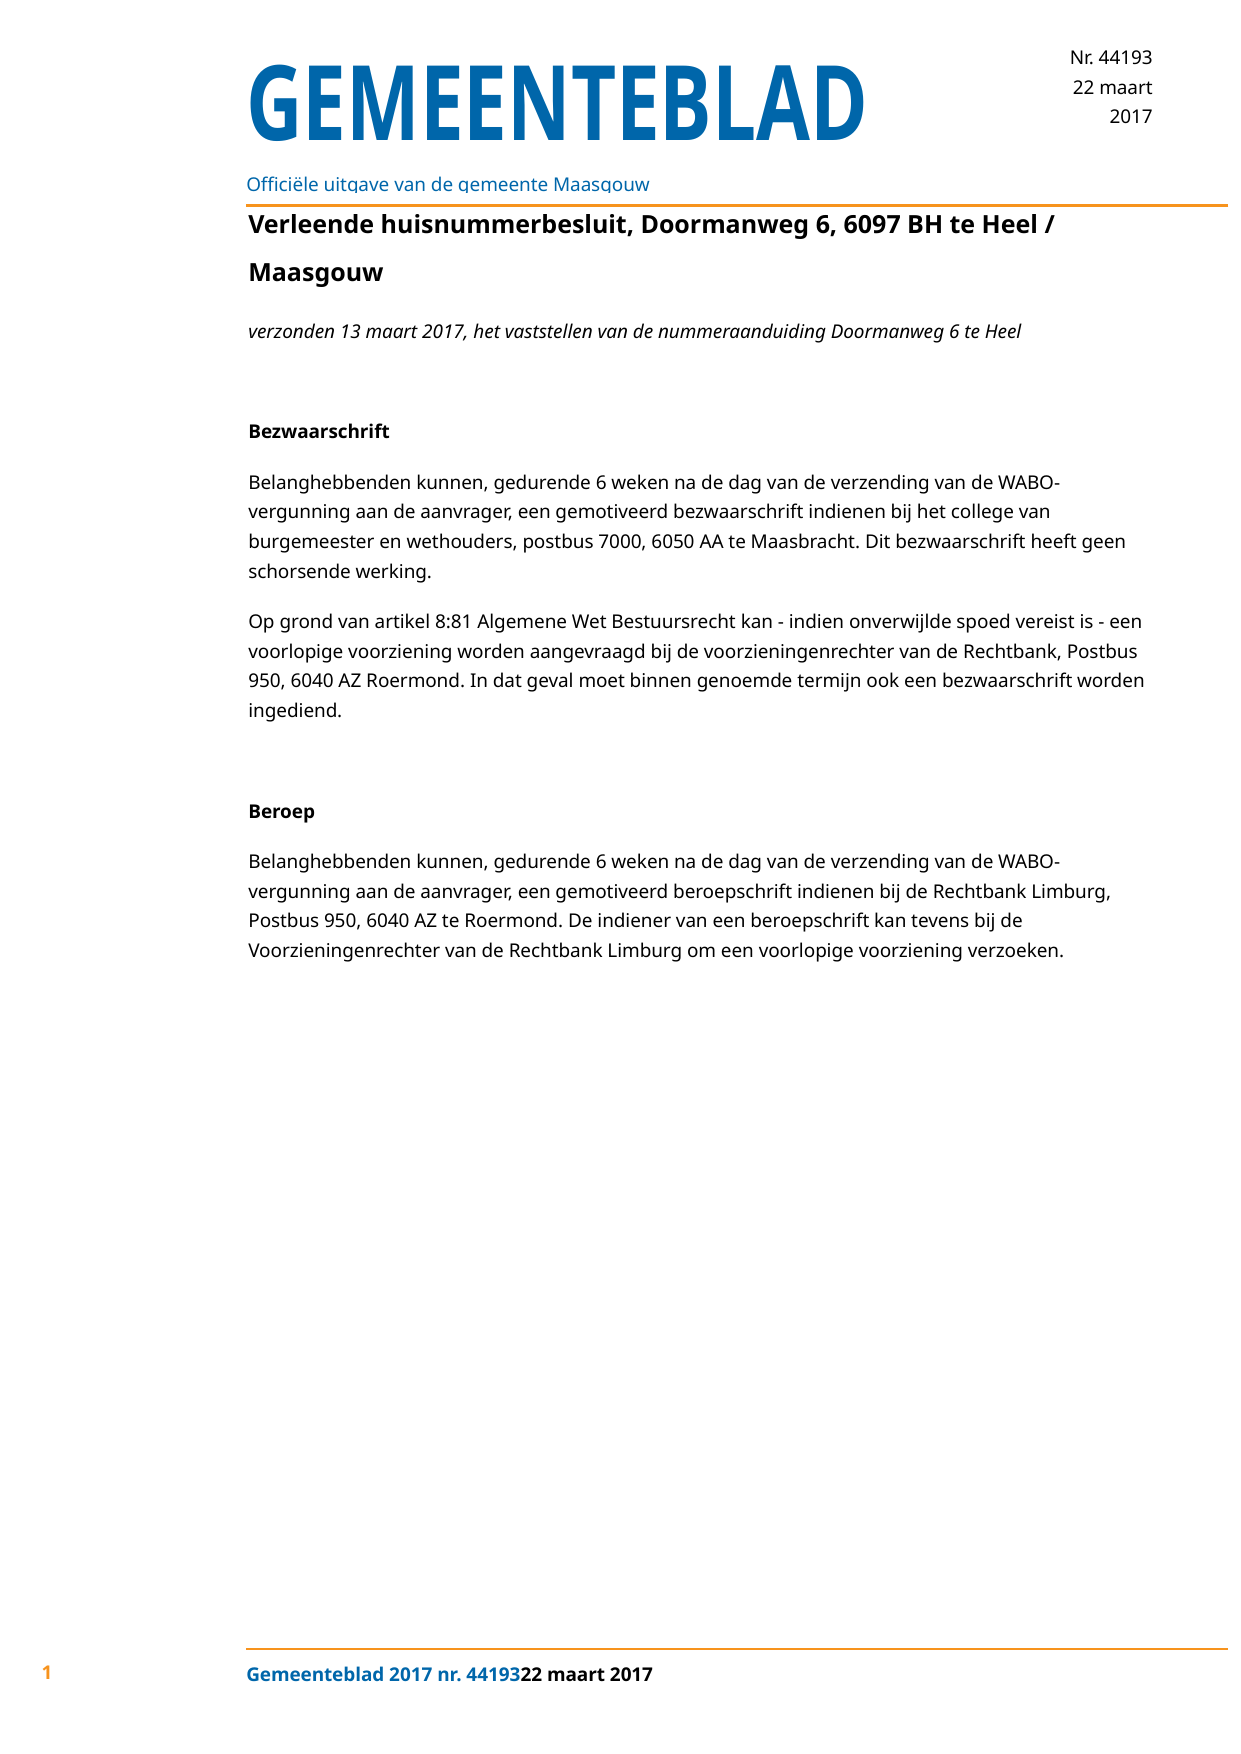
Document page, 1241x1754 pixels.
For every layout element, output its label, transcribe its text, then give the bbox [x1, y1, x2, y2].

text Belanghebbenden kunnen, gedurende 6 weken na de dag van de verzending van de WABO-vergunning aan de aanvrager, een gemotiveerd bezwaarschrift indienen bij het college van burgemeester en wethouders, postbus 7000, 6050 AA te Maasbracht. Dit bezwaarschrift heeft geen schorsende werking. [248, 469, 1152, 584]
text Op grond van artikel 8:81 Algemene Wet Bestuursrecht kan - indien onverwijlde spoed vereist is - een voorlopige voorziening worden aangevraagd bij de voorzieningenrechter van de Rechtbank, Postbus 950, 6040 AZ Roermond. In dat geval moet binnen genoemde termijn ook een bezwaarschrift worden ingediend. [248, 608, 1152, 723]
text Verleende huisnummerbesluit, Doormanweg 6, 6097 BH te Heel / Maasgouw [248, 207, 1152, 288]
text Bezwaarschrift [248, 419, 1152, 444]
text verzonden 13 maart 2017, het vaststellen van de nummeraanduiding Doormanweg 6 te Heel [248, 318, 1152, 344]
picture [41, 47, 231, 172]
text Beroep [248, 798, 1152, 824]
text Belanghebbenden kunnen, gedurende 6 weken na de dag van de verzending van de WABO-vergunning aan de aanvrager, een gemotiveerd beroepschrift indienen bij de Rechtbank Limburg, Postbus 950, 6040 AZ te Roermond. De indiener van een beroepschrift kan tevens bij de Voorzieningenrechter van de Rechtbank Limburg om een voorlopige voorziening verzoeken. [248, 848, 1152, 963]
